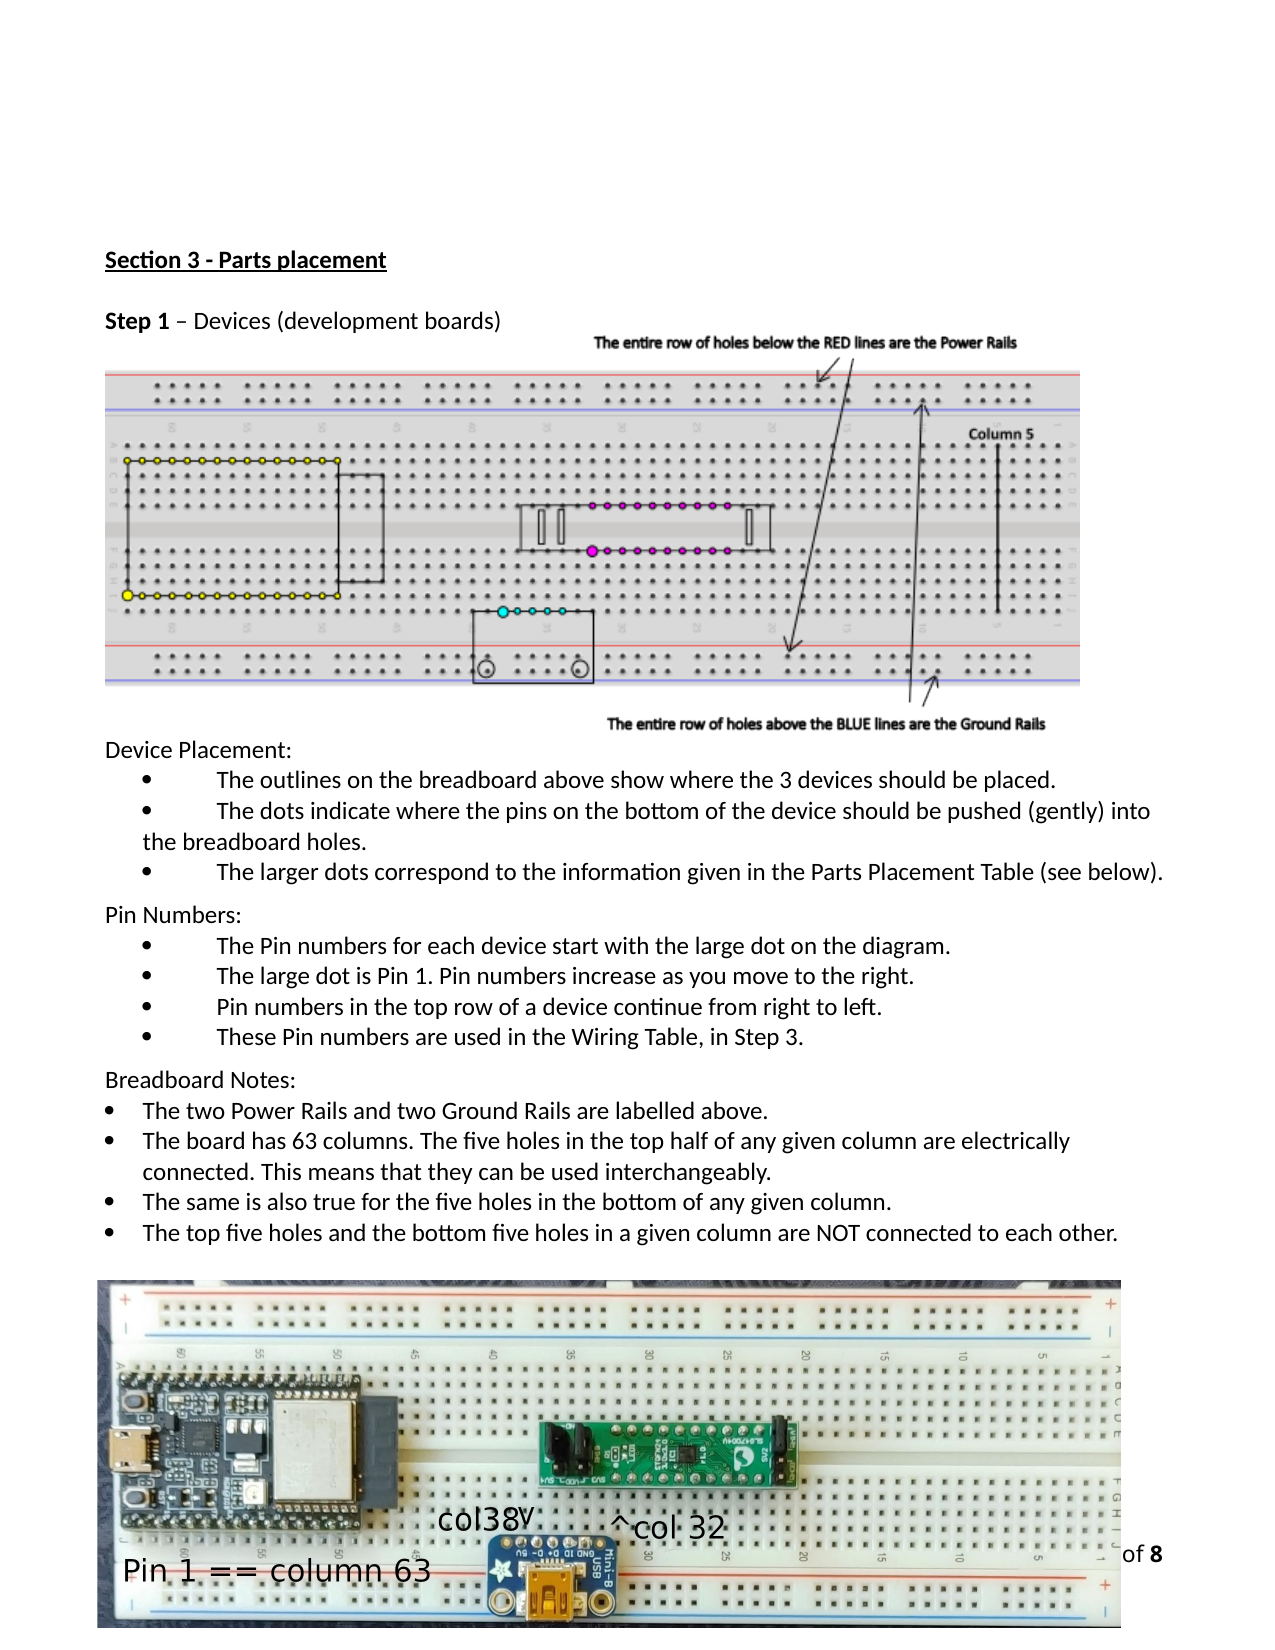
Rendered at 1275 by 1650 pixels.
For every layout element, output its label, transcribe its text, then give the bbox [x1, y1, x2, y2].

list These Pin numbers are used in the Wiring Table, in Step 3. [142, 1021, 1170, 1052]
text Section 3 - Parts placement [105, 244, 1170, 275]
list Pin numbers in the top row of a device continue from right to left. [142, 991, 1170, 1021]
list The dots indicate where the pins on the bottom of the device should be pushed (gently) into the breadboard holes. [142, 795, 1170, 856]
text Step 1 – Devices (development boards) [105, 305, 1170, 335]
list The top five holes and the bottom five holes in a given column are NOT connected to each other. [105, 1217, 1170, 1247]
list The larger dots correspond to the information given in the Parts Placement Table (see below). [142, 856, 1170, 887]
picture [105, 335, 1080, 735]
list The outlines on the breadboard above show where the 3 devices should be placed. [142, 765, 1170, 795]
picture [97, 1280, 1121, 1628]
list The Pin numbers for each device start with the large dot on the diagram. [142, 930, 1170, 960]
text Pin Numbers: [105, 899, 1170, 930]
list The board has 63 columns. The five holes in the top half of any given column are electrically connected. This means that they can be used interchangeably. [105, 1125, 1170, 1186]
list The same is also true for the five holes in the bottom of any given column. [105, 1186, 1170, 1217]
list The two Power Rails and two Ground Rails are labelled above. [105, 1095, 1170, 1125]
list The large dot is Pin 1. Pin numbers increase as you move to the right. [142, 960, 1170, 991]
text Device Placement: [105, 734, 1170, 765]
text Breadboard Notes: [105, 1064, 1170, 1095]
